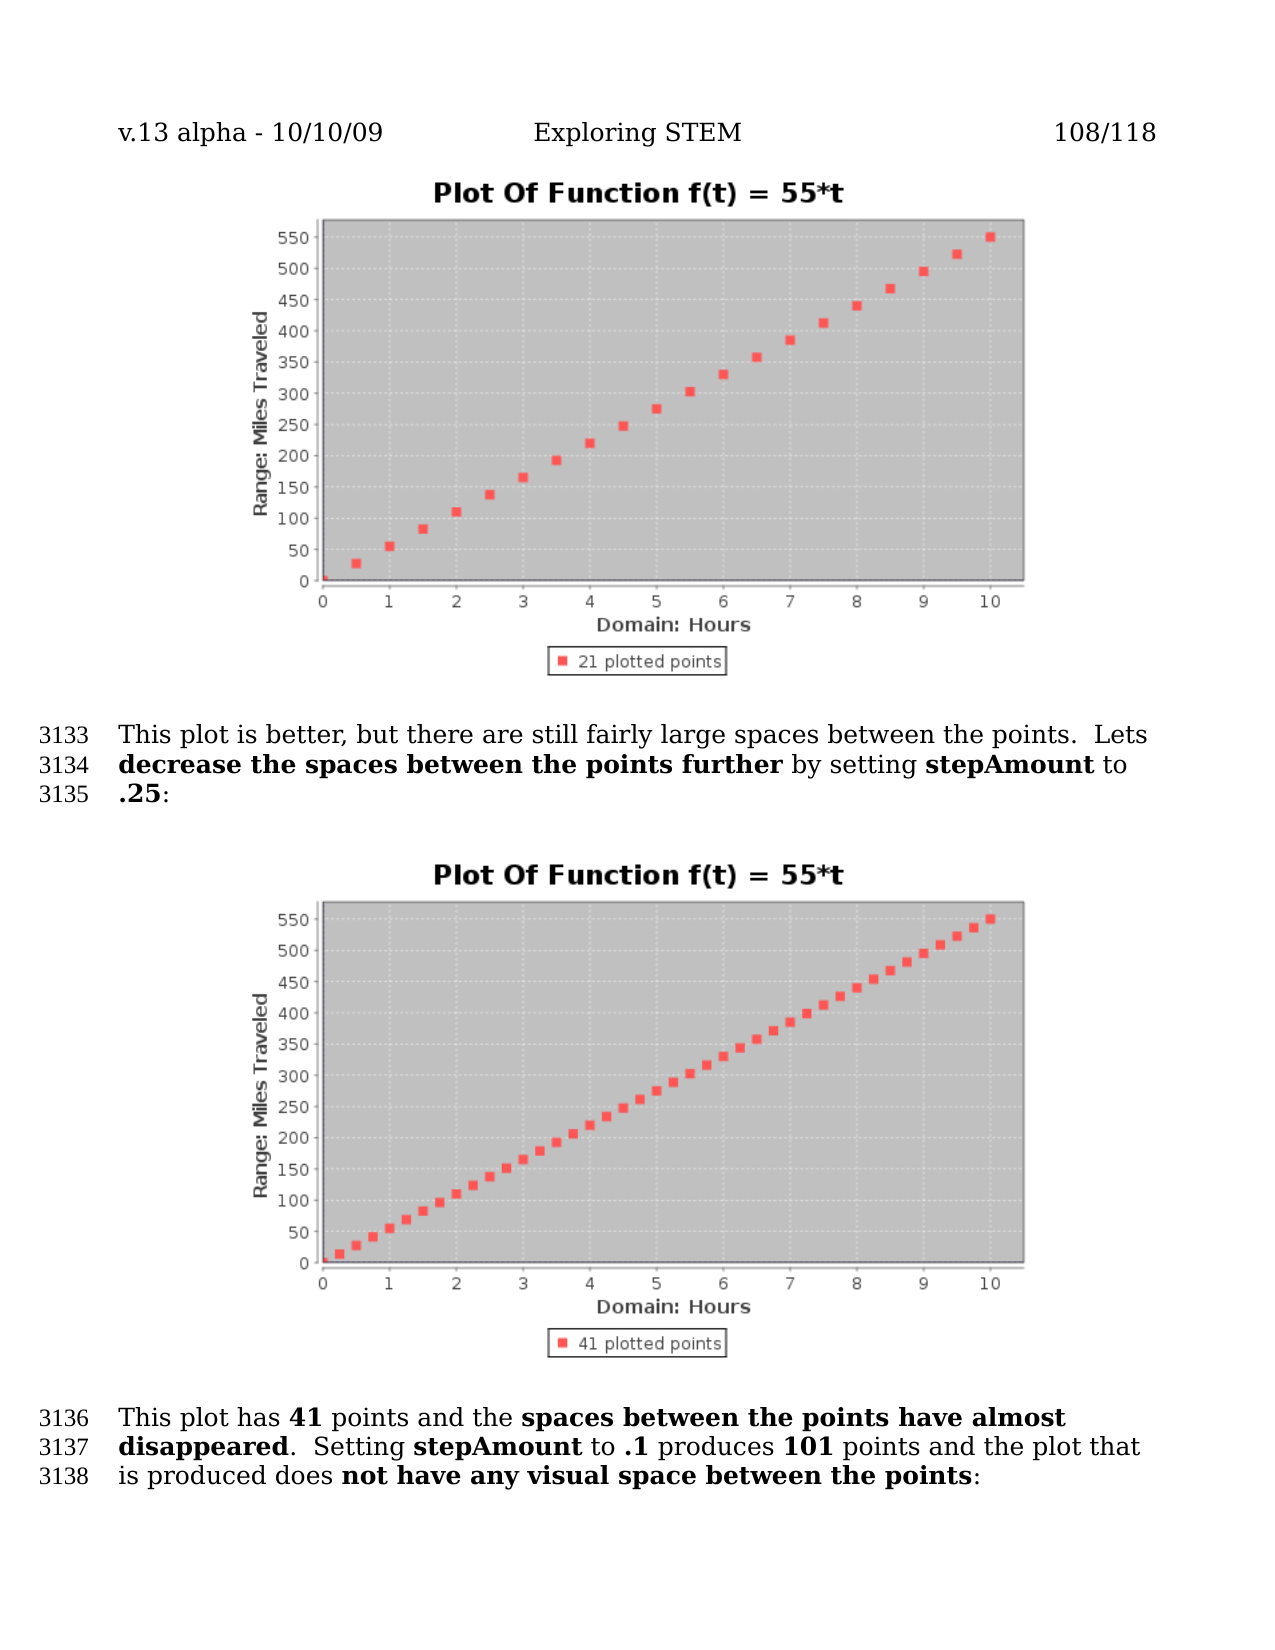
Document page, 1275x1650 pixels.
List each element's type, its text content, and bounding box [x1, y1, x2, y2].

picture [235, 858, 1040, 1359]
picture [235, 176, 1040, 677]
text This plot is better, but there are still fairly large spaces between the points. Lets decrease the spaces between the points further by setting stepAmount to .25: [118, 721, 1157, 808]
text This plot has 41 points and the spaces between the points have almost disappeared. Setting stepAmount to .1 produces 101 points and the plot that is produced does not have any visual space between the points: [118, 1403, 1157, 1491]
